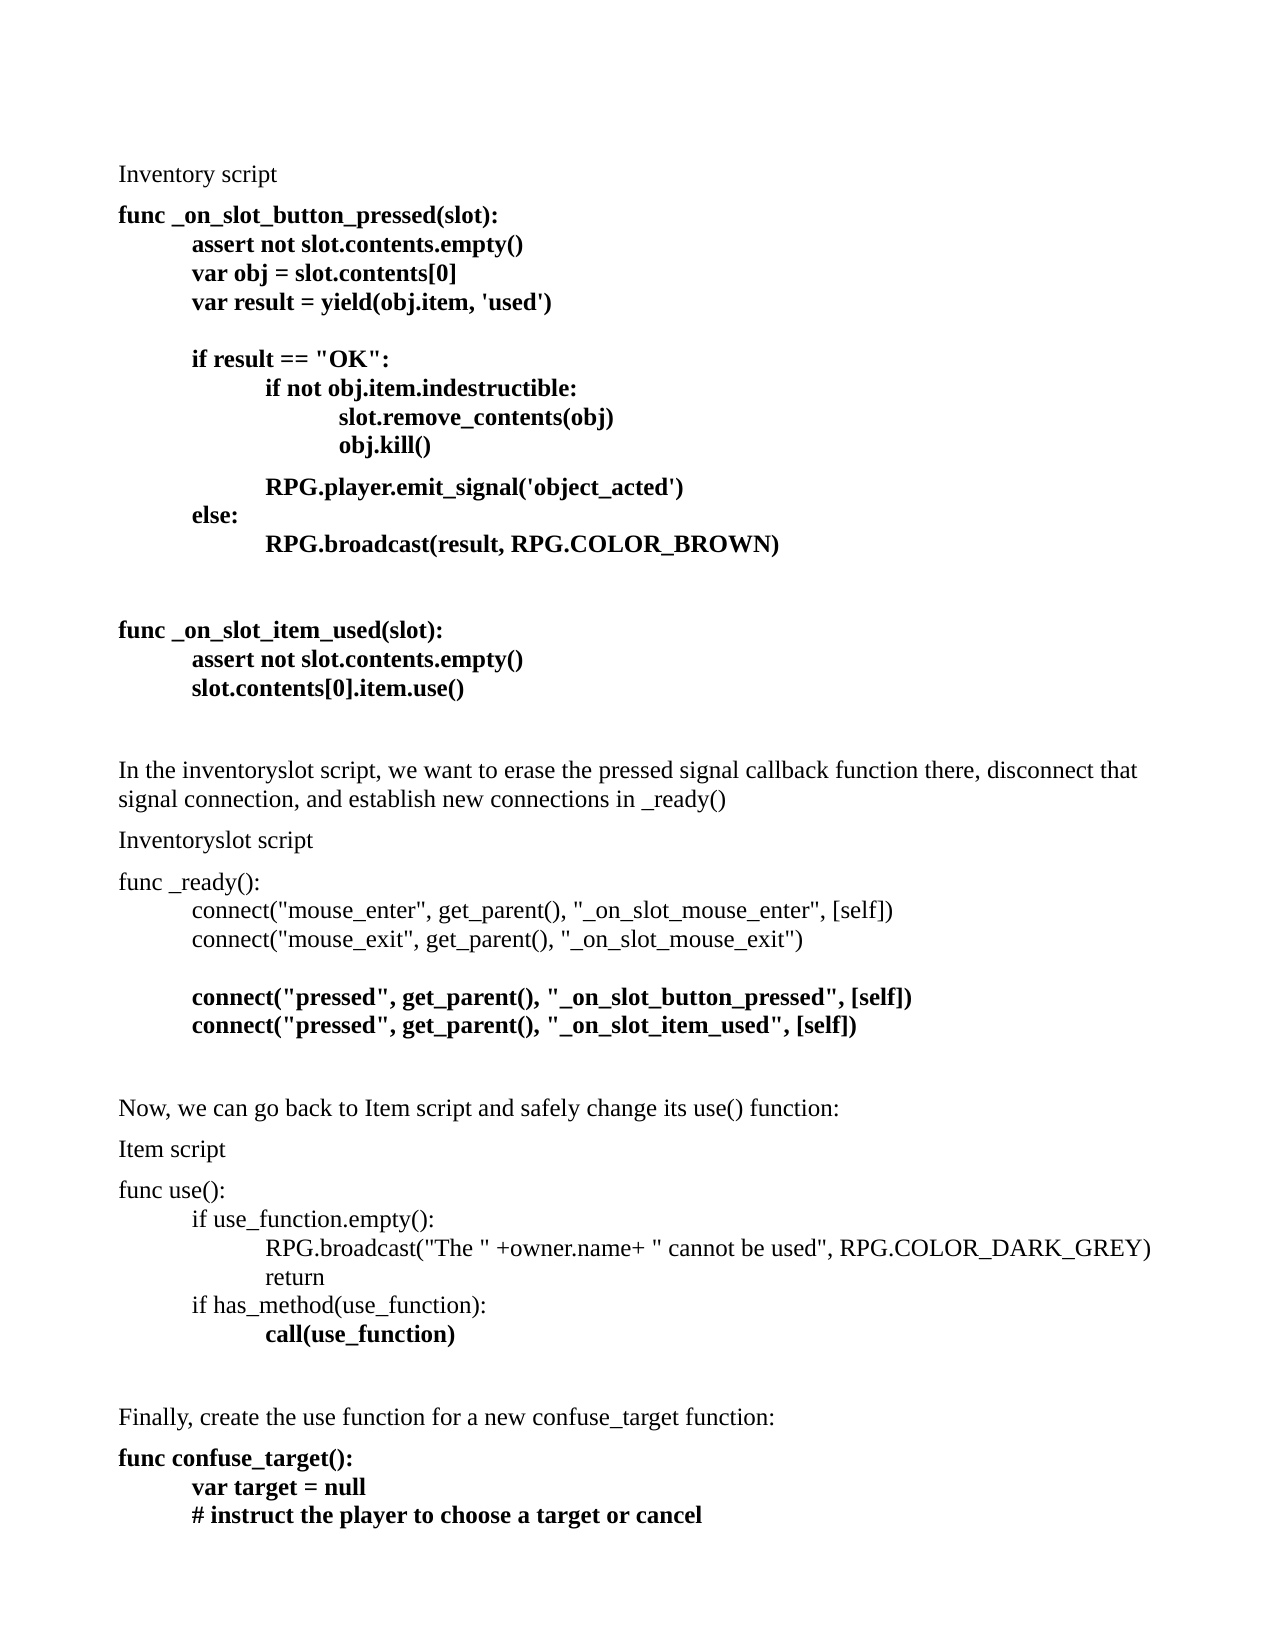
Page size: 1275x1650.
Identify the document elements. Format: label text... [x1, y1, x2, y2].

text Finally, create the use function for a new confuse_target function: [118, 1402, 1157, 1431]
text Now, we can go back to Item script and safely change its use() function: [118, 1093, 1157, 1122]
text func confuse_target(): var target = null # instruct the player to choose a target or cancel [118, 1443, 1157, 1529]
text func _on_slot_button_pressed(slot): assert not slot.contents.empty() var obj = slot.contents[0] var result = yield(obj.item, 'used') if result == "OK": if not obj.item.indestructible: slot.remove_contents(obj) obj.kill() [118, 201, 1157, 459]
text func use(): if use_function.empty(): RPG.broadcast("The " +owner.name+ " cannot be used", RPG.COLOR_DARK_GREY) return if has_method(use_function): call(use_function) [118, 1176, 1157, 1348]
text Inventoryslot script [118, 826, 1157, 854]
text In the inventoryslot script, we want to erase the pressed signal callback function there, disconnect that signal connection, and establish new connections in _ready() [118, 756, 1157, 813]
text Inventory script [118, 159, 1157, 188]
text Item script [118, 1134, 1157, 1163]
text RPG.player.emit_signal('object_acted') else: RPG.broadcast(result, RPG.COLOR_BROWN) func _on_slot_item_used(slot): assert not slot.contents.empty() slot.contents[0].item.use() [118, 472, 1157, 702]
text func _ready(): connect("mouse_enter", get_parent(), "_on_slot_mouse_enter", [self]) connect("mouse_exit", get_parent(), "_on_slot_mouse_exit") connect("pressed", get_parent(), "_on_slot_button_pressed", [self]) connect("pressed", get_parent(), "_on_slot_item_used", [self]) [118, 867, 1157, 1039]
